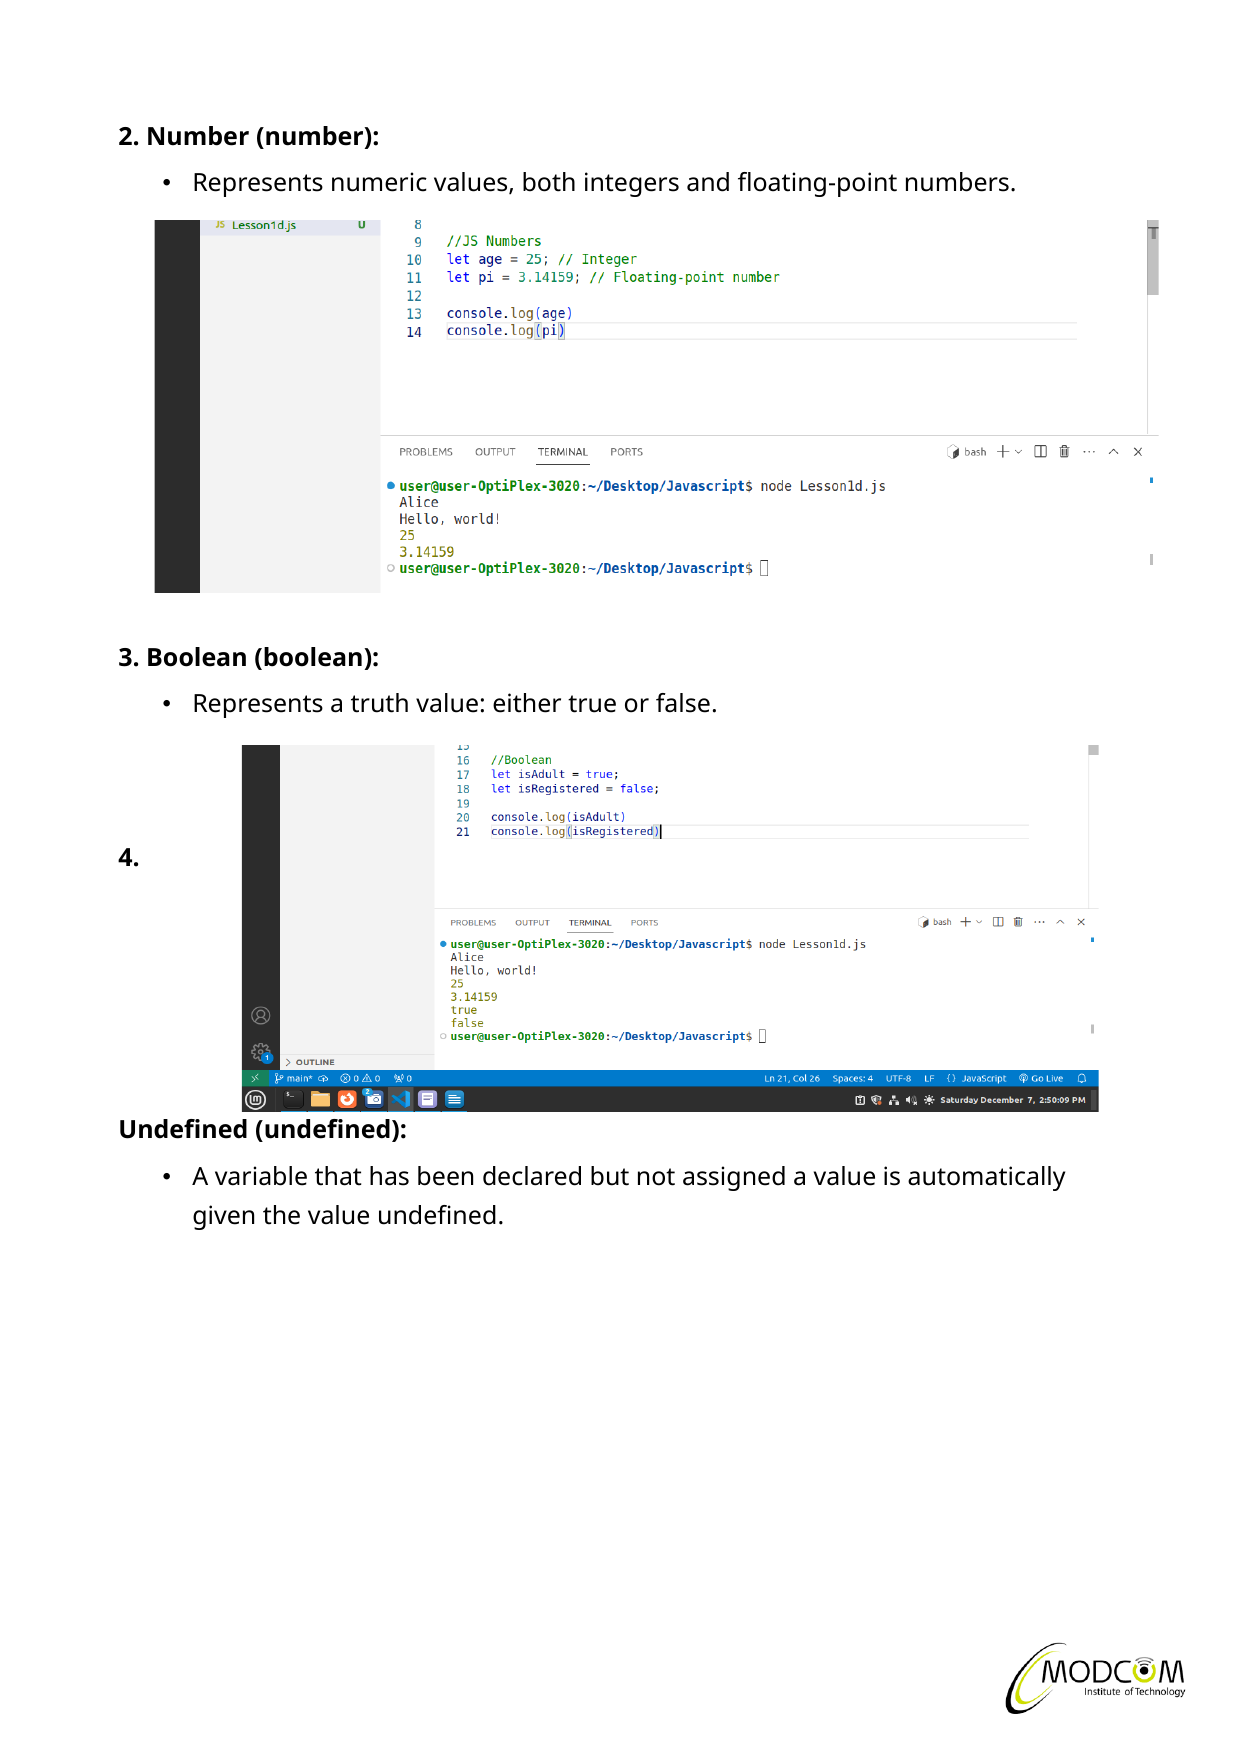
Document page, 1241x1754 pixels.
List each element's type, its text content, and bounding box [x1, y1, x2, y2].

picture [241, 745, 1099, 1112]
picture [997, 1626, 1191, 1718]
list Represents a truth value: either true or false. [162, 686, 1122, 720]
subtitle 4. Undefined (undefined): [118, 1112, 1122, 1146]
subtitle 3. Boolean (boolean): [118, 639, 1122, 673]
picture [154, 220, 1159, 593]
list A variable that has been declared but not assigned a value is automatically given the value undefined. [162, 1158, 1122, 1232]
subtitle 2. Number (number): [118, 118, 1122, 152]
list Represents numeric values, both integers and floating-point numbers. [162, 165, 1122, 199]
